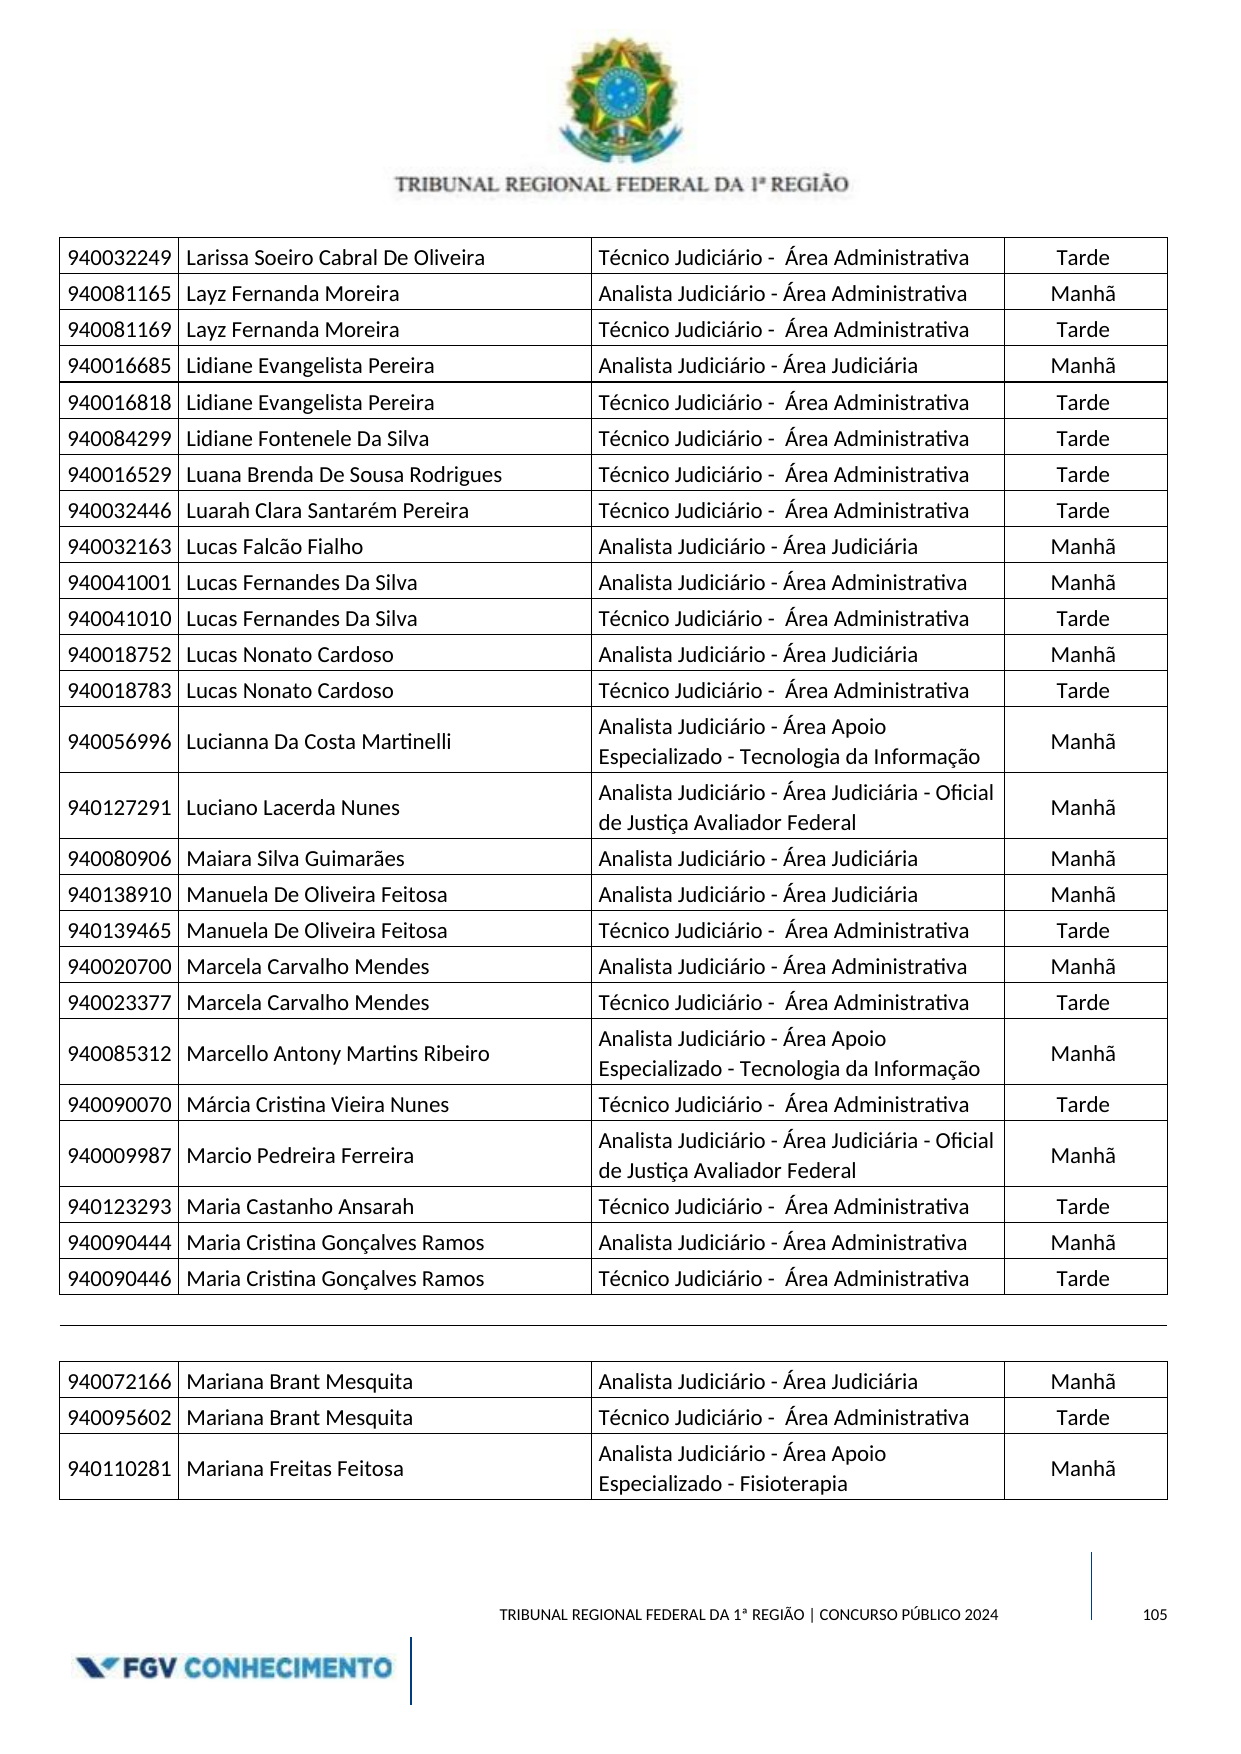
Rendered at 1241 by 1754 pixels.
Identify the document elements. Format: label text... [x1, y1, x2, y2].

table_cell 940080906 [60, 839, 178, 874]
table_cell Tarde [1005, 1187, 1167, 1222]
table_cell 940009987 [60, 1121, 178, 1186]
table_cell Técnico Judiciário - Área Administrativa [592, 911, 1004, 946]
table_header Turno de Prova [1005, 1326, 1167, 1361]
table_cell Analista Judiciário - Área Administrativa [592, 563, 1004, 598]
table_cell Lucas Nonato Cardoso [179, 635, 591, 670]
table_cell Tarde [1005, 383, 1167, 417]
table_cell Tarde [1005, 1259, 1167, 1294]
table_cell Tarde [1005, 455, 1167, 489]
table_cell Manhã [1005, 563, 1167, 598]
table_cell Lidiane Fontenele Da Silva [179, 419, 591, 453]
table_cell Luana Brenda De Sousa Rodrigues [179, 455, 591, 489]
table_cell Tarde [1005, 238, 1167, 273]
table_cell Manhã [1005, 707, 1167, 772]
table_cell Manuela De Oliveira Feitosa [179, 875, 591, 910]
table_cell Marcela Carvalho Mendes [179, 983, 591, 1018]
table_cell Técnico Judiciário - Área Administrativa [592, 671, 1004, 706]
table_cell Analista Judiciário - Área Administrativa [592, 1223, 1004, 1258]
table_cell Lucianna Da Costa Martinelli [179, 707, 591, 772]
table_cell Lucas Fernandes Da Silva [179, 599, 591, 634]
table_cell Analista Judiciário - Área Judiciária - Oficial de Justiça Avaliador Federal [592, 1121, 1004, 1186]
table_cell Analista Judiciário - Área Judiciária [592, 1362, 1004, 1397]
table_cell Manhã [1005, 875, 1167, 910]
table_cell 940081169 [60, 310, 178, 345]
table_cell 940110281 [60, 1434, 178, 1499]
table_cell Analista Judiciário - Área Judiciária [592, 839, 1004, 874]
table_cell 940085312 [60, 1019, 178, 1084]
table_header Inscrição Nome [60, 1326, 591, 1361]
table_cell 940090070 [60, 1085, 178, 1120]
table_cell 940018752 [60, 635, 178, 670]
table_cell Analista Judiciário - Área Administrativa [592, 274, 1004, 309]
table_cell Manhã [1005, 1362, 1167, 1397]
table_cell 940095602 [60, 1398, 178, 1433]
table_cell Técnico Judiciário - Área Administrativa [592, 238, 1004, 273]
table_header Cargo [591, 1326, 1004, 1361]
table_cell Técnico Judiciário - Área Administrativa [592, 419, 1004, 453]
table_cell Luarah Clara Santarém Pereira [179, 491, 591, 526]
table_cell Maria Cristina Gonçalves Ramos [179, 1223, 591, 1258]
table_cell Manhã [1005, 1019, 1167, 1084]
table_cell Analista Judiciário - Área Administrativa [592, 947, 1004, 982]
table_cell 940032446 [60, 491, 178, 526]
table_cell 940081165 [60, 274, 178, 309]
table_cell Tarde [1005, 983, 1167, 1018]
table_cell 940138910 [60, 875, 178, 910]
table_cell Analista Judiciário - Área Apoio Especializado - Tecnologia da Informação [592, 1019, 1004, 1084]
table_cell Mariana Brant Mesquita [179, 1362, 591, 1397]
table_cell Márcia Cristina Vieira Nunes [179, 1085, 591, 1120]
table_cell Mariana Freitas Feitosa [179, 1434, 591, 1499]
table_cell Manhã [1005, 346, 1167, 381]
table_cell Tarde [1005, 671, 1167, 706]
table_cell Manhã [1005, 527, 1167, 562]
table_cell Analista Judiciário - Área Apoio Especializado - Tecnologia da Informação [592, 707, 1004, 772]
table_cell Técnico Judiciário - Área Administrativa [592, 983, 1004, 1018]
table_cell 940090444 [60, 1223, 178, 1258]
table_cell Lidiane Evangelista Pereira [179, 346, 591, 381]
table_cell Técnico Judiciário - Área Administrativa [592, 1259, 1004, 1294]
table_cell 940072166 [60, 1362, 178, 1397]
table_cell Técnico Judiciário - Área Administrativa [592, 383, 1004, 417]
table_cell 940016529 [60, 455, 178, 489]
table_cell Manuela De Oliveira Feitosa [179, 911, 591, 946]
table_cell Técnico Judiciário - Área Administrativa [592, 455, 1004, 489]
table_cell Larissa Soeiro Cabral De Oliveira [179, 238, 591, 273]
table_cell Luciano Lacerda Nunes [179, 773, 591, 838]
table_cell 940016818 [60, 383, 178, 417]
table_cell Manhã [1005, 274, 1167, 309]
table_cell Manhã [1005, 947, 1167, 982]
table_cell Analista Judiciário - Área Judiciária [592, 527, 1004, 562]
table_cell Técnico Judiciário - Área Administrativa [592, 1085, 1004, 1120]
table_cell 940041010 [60, 599, 178, 634]
table_cell Analista Judiciário - Área Apoio Especializado - Fisioterapia [592, 1434, 1004, 1499]
table_cell Lucas Nonato Cardoso [179, 671, 591, 706]
table_cell Tarde [1005, 1085, 1167, 1120]
table_cell Manhã [1005, 773, 1167, 838]
table_cell Marcela Carvalho Mendes [179, 947, 591, 982]
table_cell Técnico Judiciário - Área Administrativa [592, 1187, 1004, 1222]
table_cell Analista Judiciário - Área Judiciária [592, 875, 1004, 910]
table_cell 940090446 [60, 1259, 178, 1294]
table_cell Layz Fernanda Moreira [179, 274, 591, 309]
table_cell Técnico Judiciário - Área Administrativa [592, 599, 1004, 634]
table_cell Maiara Silva Guimarães [179, 839, 591, 874]
table_cell 940123293 [60, 1187, 178, 1222]
table_cell 940041001 [60, 563, 178, 598]
table_cell 940084299 [60, 419, 178, 453]
table_cell Manhã [1005, 839, 1167, 874]
table_cell 940127291 [60, 773, 178, 838]
table_cell Tarde [1005, 599, 1167, 634]
table_cell Tarde [1005, 491, 1167, 526]
table_cell Lucas Fernandes Da Silva [179, 563, 591, 598]
table_cell 940023377 [60, 983, 178, 1018]
table_cell Analista Judiciário - Área Judiciária [592, 346, 1004, 381]
table_cell 940056996 [60, 707, 178, 772]
table_cell Manhã [1005, 1223, 1167, 1258]
table_cell Mariana Brant Mesquita [179, 1398, 591, 1433]
table_cell Tarde [1005, 310, 1167, 345]
table_cell Técnico Judiciário - Área Administrativa [592, 310, 1004, 345]
table_cell 940018783 [60, 671, 178, 706]
table_cell 940016685 [60, 346, 178, 381]
table_cell Maria Cristina Gonçalves Ramos [179, 1259, 591, 1294]
table_cell 940032163 [60, 527, 178, 562]
table_cell Layz Fernanda Moreira [179, 310, 591, 345]
table_cell Marcio Pedreira Ferreira [179, 1121, 591, 1186]
table_cell Técnico Judiciário - Área Administrativa [592, 1398, 1004, 1433]
table_cell Tarde [1005, 419, 1167, 453]
table_cell Tarde [1005, 911, 1167, 946]
table_cell 940020700 [60, 947, 178, 982]
table_cell Tarde [1005, 1398, 1167, 1433]
table_cell 940032249 [60, 238, 178, 273]
table_cell Analista Judiciário - Área Judiciária [592, 635, 1004, 670]
table_cell Manhã [1005, 635, 1167, 670]
table_cell Lucas Falcão Fialho [179, 527, 591, 562]
table_cell Analista Judiciário - Área Judiciária - Oficial de Justiça Avaliador Federal [592, 773, 1004, 838]
table_cell Manhã [1005, 1434, 1167, 1499]
table_cell Marcello Antony Martins Ribeiro [179, 1019, 591, 1084]
table_cell Maria Castanho Ansarah [179, 1187, 591, 1222]
table_cell Manhã [1005, 1121, 1167, 1186]
table_cell 940139465 [60, 911, 178, 946]
table_cell Lidiane Evangelista Pereira [179, 383, 591, 417]
table_cell Técnico Judiciário - Área Administrativa [592, 491, 1004, 526]
